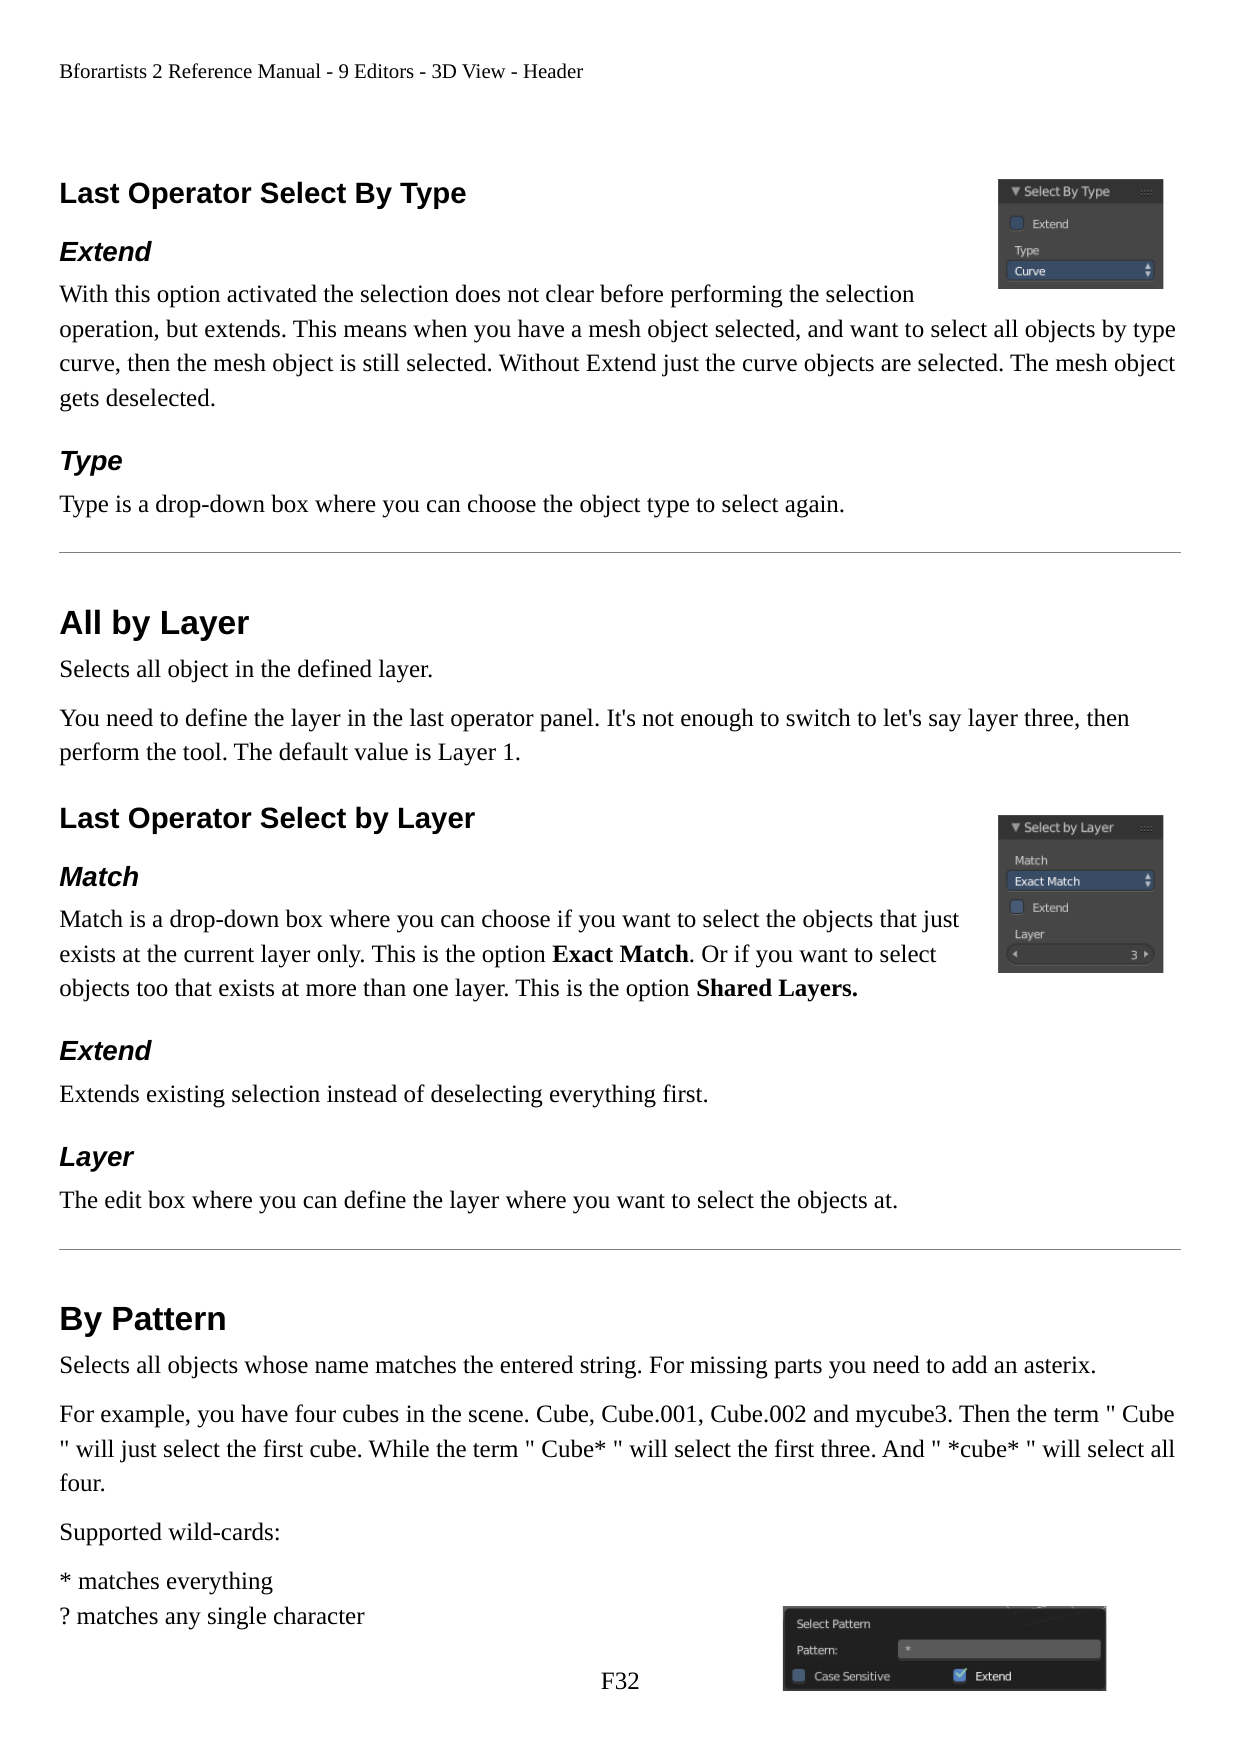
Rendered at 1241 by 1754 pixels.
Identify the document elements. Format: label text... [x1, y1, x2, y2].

subtitle By Pattern [59, 1299, 1181, 1338]
text * matches everything ? matches any single character [59, 1566, 1181, 1630]
subtitle [1164, 235, 1181, 267]
text With this option activated the selection does not clear before performing the selection operation, but extends. This means when you have a mesh object selected, and want to select all objects by type curve, then the mesh object is still selected. Without Extend just the curve objects are selected. The mesh object gets deselected. [59, 279, 1181, 412]
text Supported wild-cards: [59, 1517, 1181, 1546]
text You need to define the layer in the last operator panel. It's not enough to switch to let's say layer three, then perform the tool. The default value is Layer 1. [59, 703, 1181, 766]
text Selects all object in the defined layer. [59, 654, 1181, 683]
picture [782, 1606, 1107, 1691]
subtitle Layer [59, 1141, 1181, 1173]
subtitle Extend [59, 235, 998, 267]
subtitle Match [59, 860, 998, 892]
subtitle Extend [59, 1035, 1181, 1067]
text Type is a drop-down box where you can choose the object type to select again. [59, 489, 1181, 517]
subtitle All by Layer [59, 603, 1181, 641]
subtitle Last Operator Select by Layer [59, 801, 1181, 835]
subtitle Type [59, 444, 1181, 476]
text For example, you have four cubes in the scene. Cube, Cube.001, Cube.002 and mycube3. Then the term " Cube " will just select the first cube. While the term " Cube* " will select the first three. And " *cube* " will select all four. [59, 1399, 1181, 1497]
subtitle [1164, 860, 1181, 892]
text Match is a drop-down box where you can choose if you want to select the objects that just exists at the current layer only. This is the option Exact Match. Or if you want to select objects too that exists at more than one layer. This is the option Shared Layers. [59, 904, 1181, 1002]
text Extends existing selection instead of deselecting everything first. [59, 1079, 1181, 1108]
picture [998, 815, 1164, 973]
text The edit box where you can define the layer where you want to select the objects at. [59, 1185, 1181, 1214]
subtitle Last Operator Select By Type [59, 176, 1181, 210]
text Selects all objects whose name matches the entered string. For missing parts you need to add an asterix. [59, 1350, 1181, 1379]
picture [998, 179, 1164, 289]
